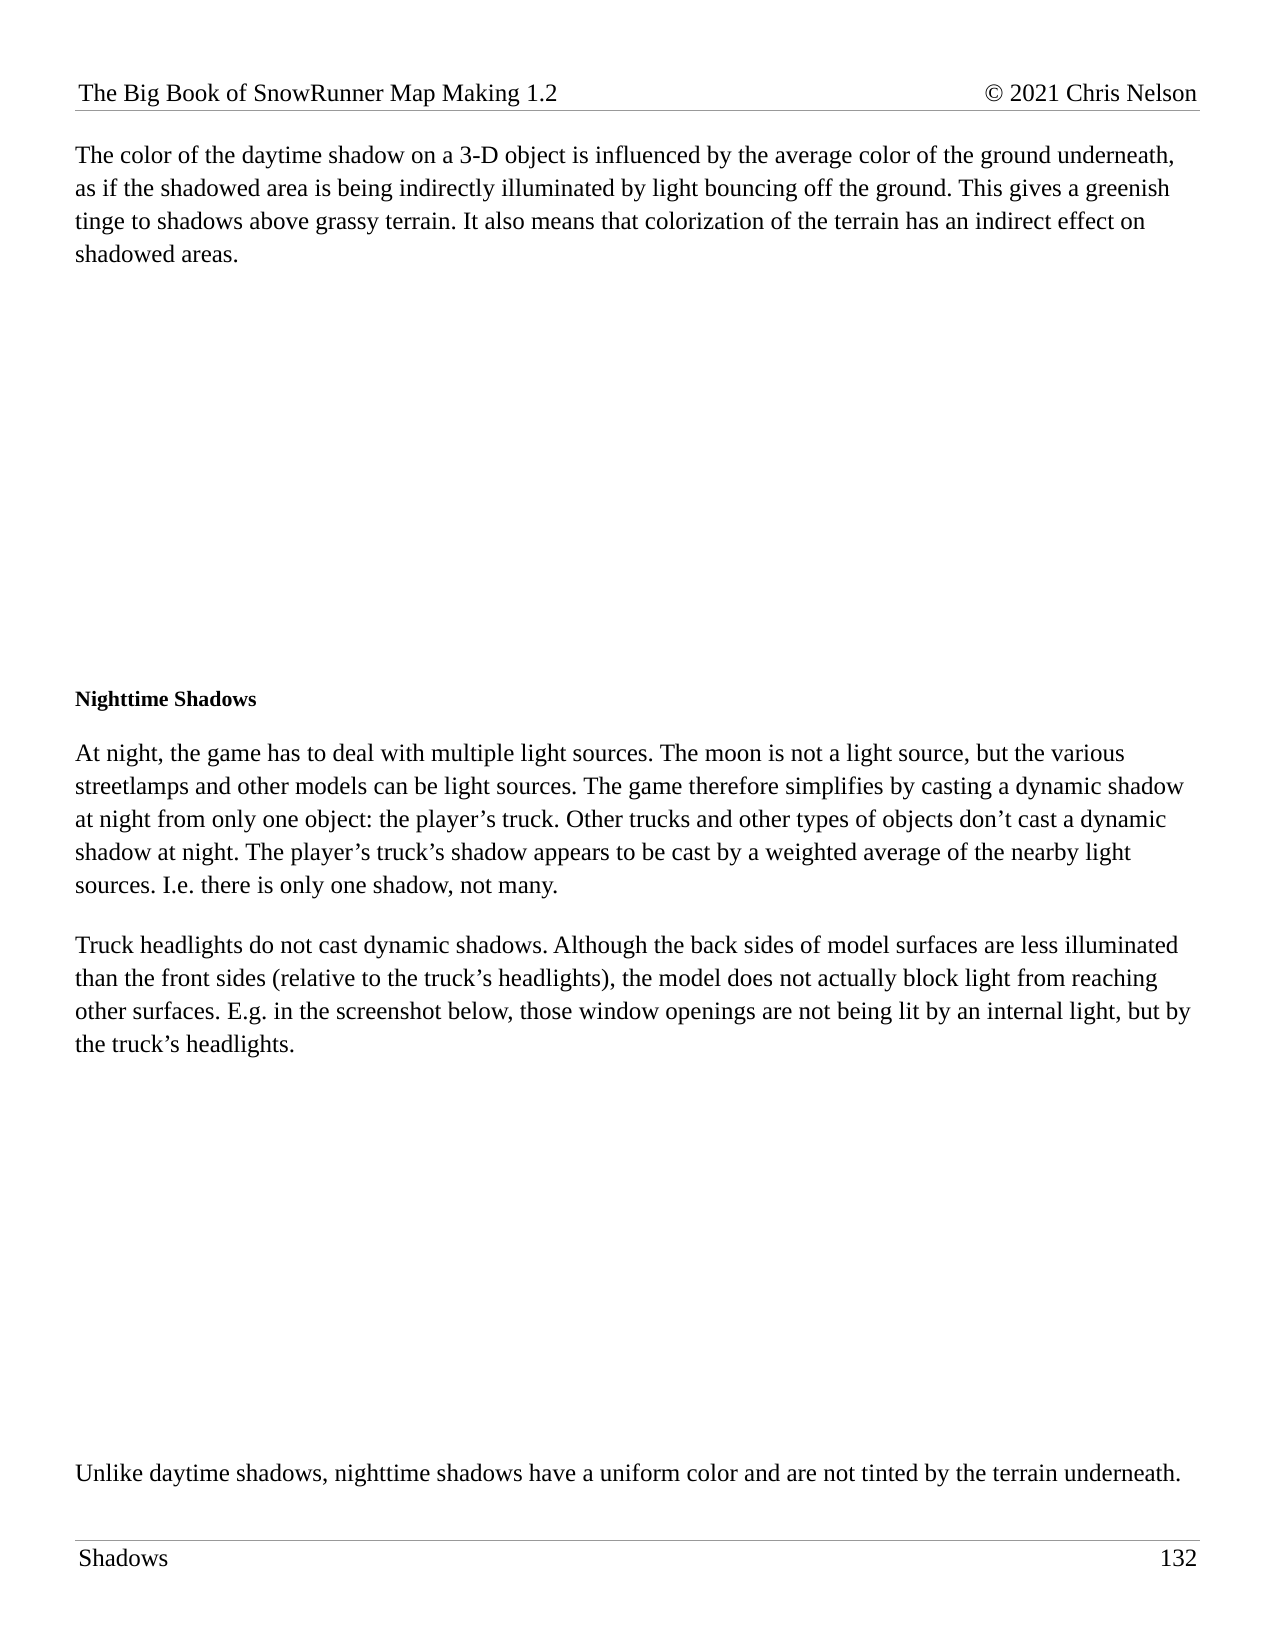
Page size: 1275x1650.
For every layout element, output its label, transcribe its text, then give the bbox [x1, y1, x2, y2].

subtitle Nighttime Shadows [75, 686, 1200, 711]
text Truck headlights do not cast dynamic shadows. Although the back sides of model surfaces are less illuminated than the front sides (relative to the truck’s headlights), the model does not actually block light from reaching other surfaces. E.g. in the screenshot below, those window openings are not being lit by an internal light, but by the truck’s headlights. [75, 930, 1200, 1058]
text Unlike daytime shadows, nighttime shadows have a uniform color and are not tinted by the terrain underneath. [75, 1458, 1200, 1487]
text The color of the daytime shadow on a 3‑D object is influenced by the average color of the ground underneath, as if the shadowed area is being indirectly illuminated by light bouncing off the ground. This gives a greenish tinge to shadows above grassy terrain. It also means that colorization of the terrain has an indirect effect on shadowed areas. [75, 140, 1200, 268]
text At night, the game has to deal with multiple light sources. The moon is not a light source, but the various streetlamps and other models can be light sources. The game therefore simplifies by casting a dynamic shadow at night from only one object: the player’s truck. Other trucks and other types of objects don’t cast a dynamic shadow at night. The player’s truck’s shadow appears to be cast by a weighted average of the nearby light sources. I.e. there is only one shadow, not many. [75, 738, 1200, 899]
